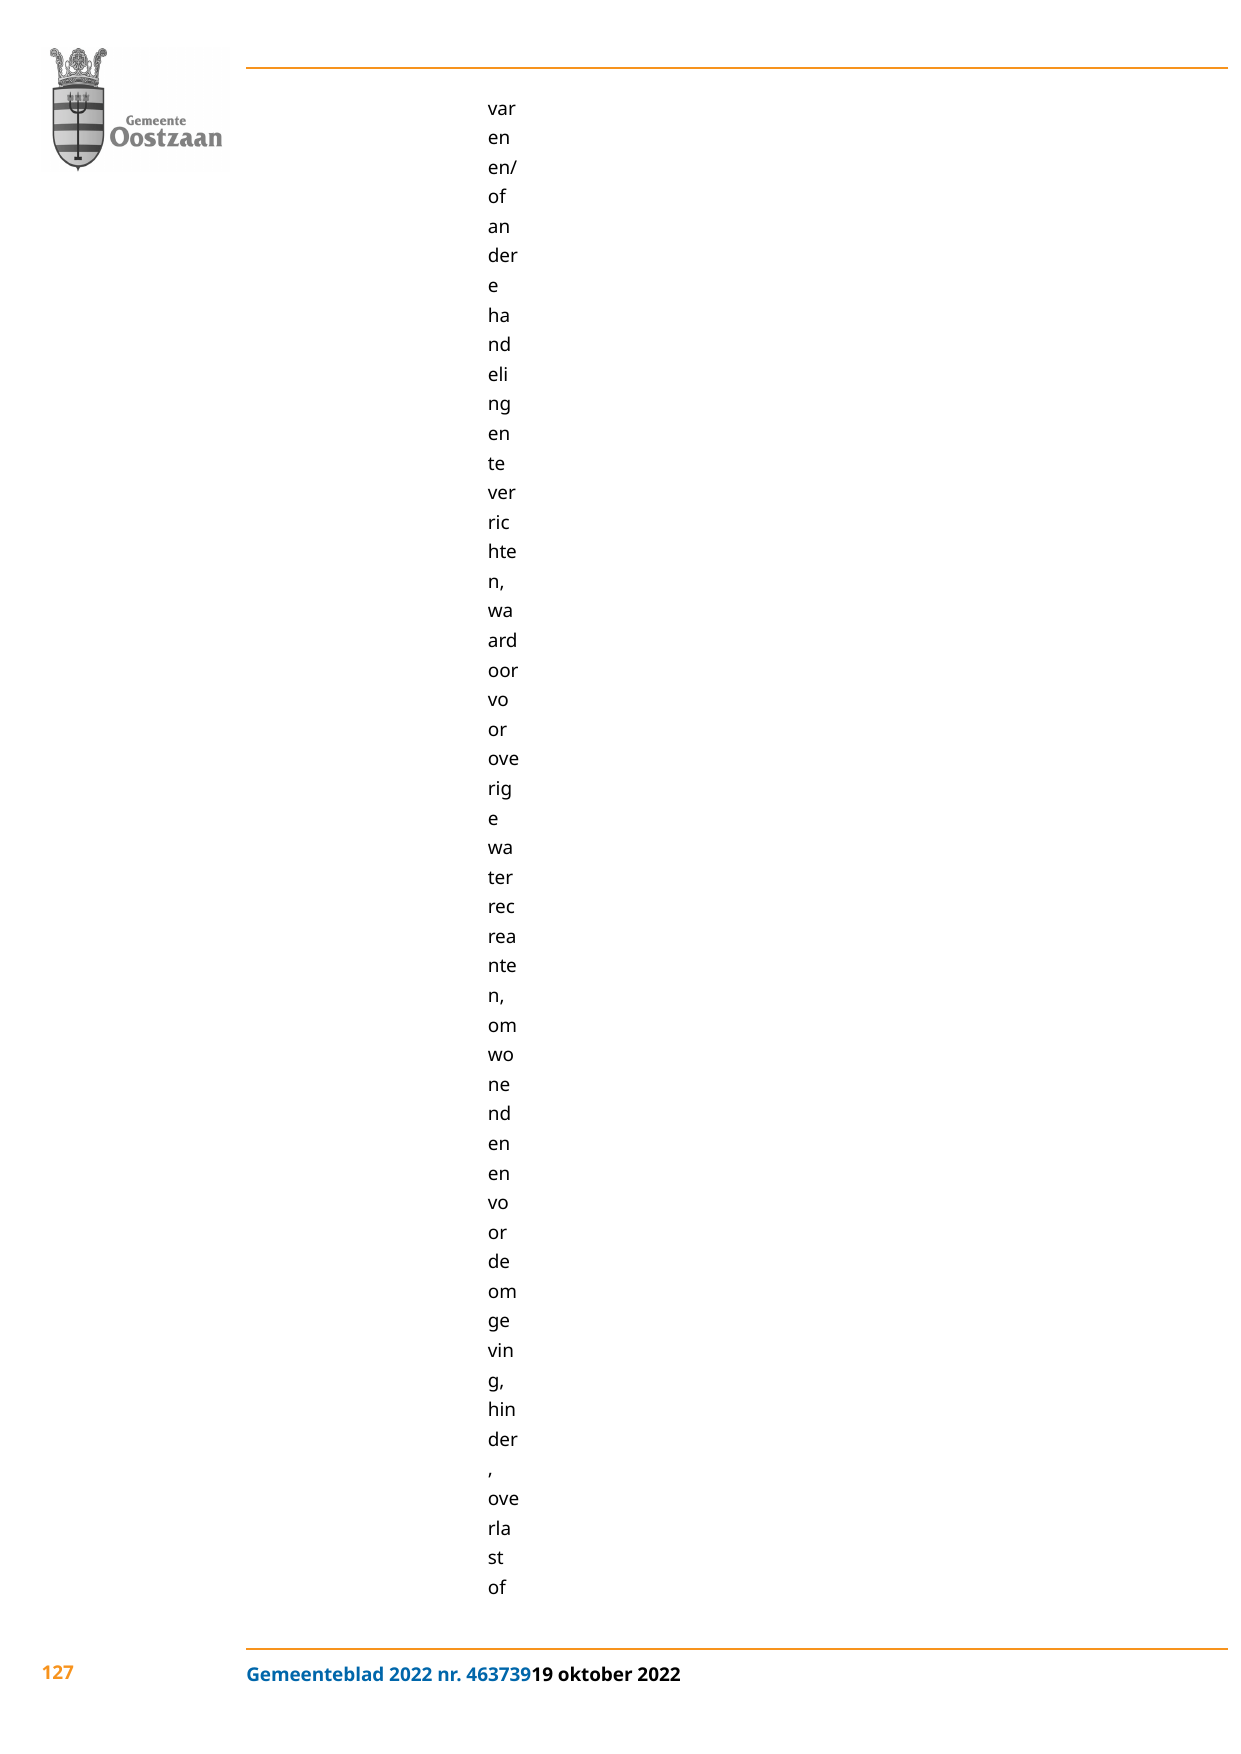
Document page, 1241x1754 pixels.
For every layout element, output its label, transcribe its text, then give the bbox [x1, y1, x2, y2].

table_cell [700, 95, 971, 1600]
table_cell [338, 95, 429, 1600]
picture [41, 47, 231, 172]
table_cell [519, 95, 609, 1600]
table_cell [971, 95, 1061, 1600]
table_cell [609, 95, 700, 1600]
table_cell varen en/of andere handelingen te verrichten, waardoor voor overige waterrecreanten, omwonenden en voor de omgeving, hinder, overlast of [429, 95, 519, 1600]
table_cell [248, 95, 338, 1600]
